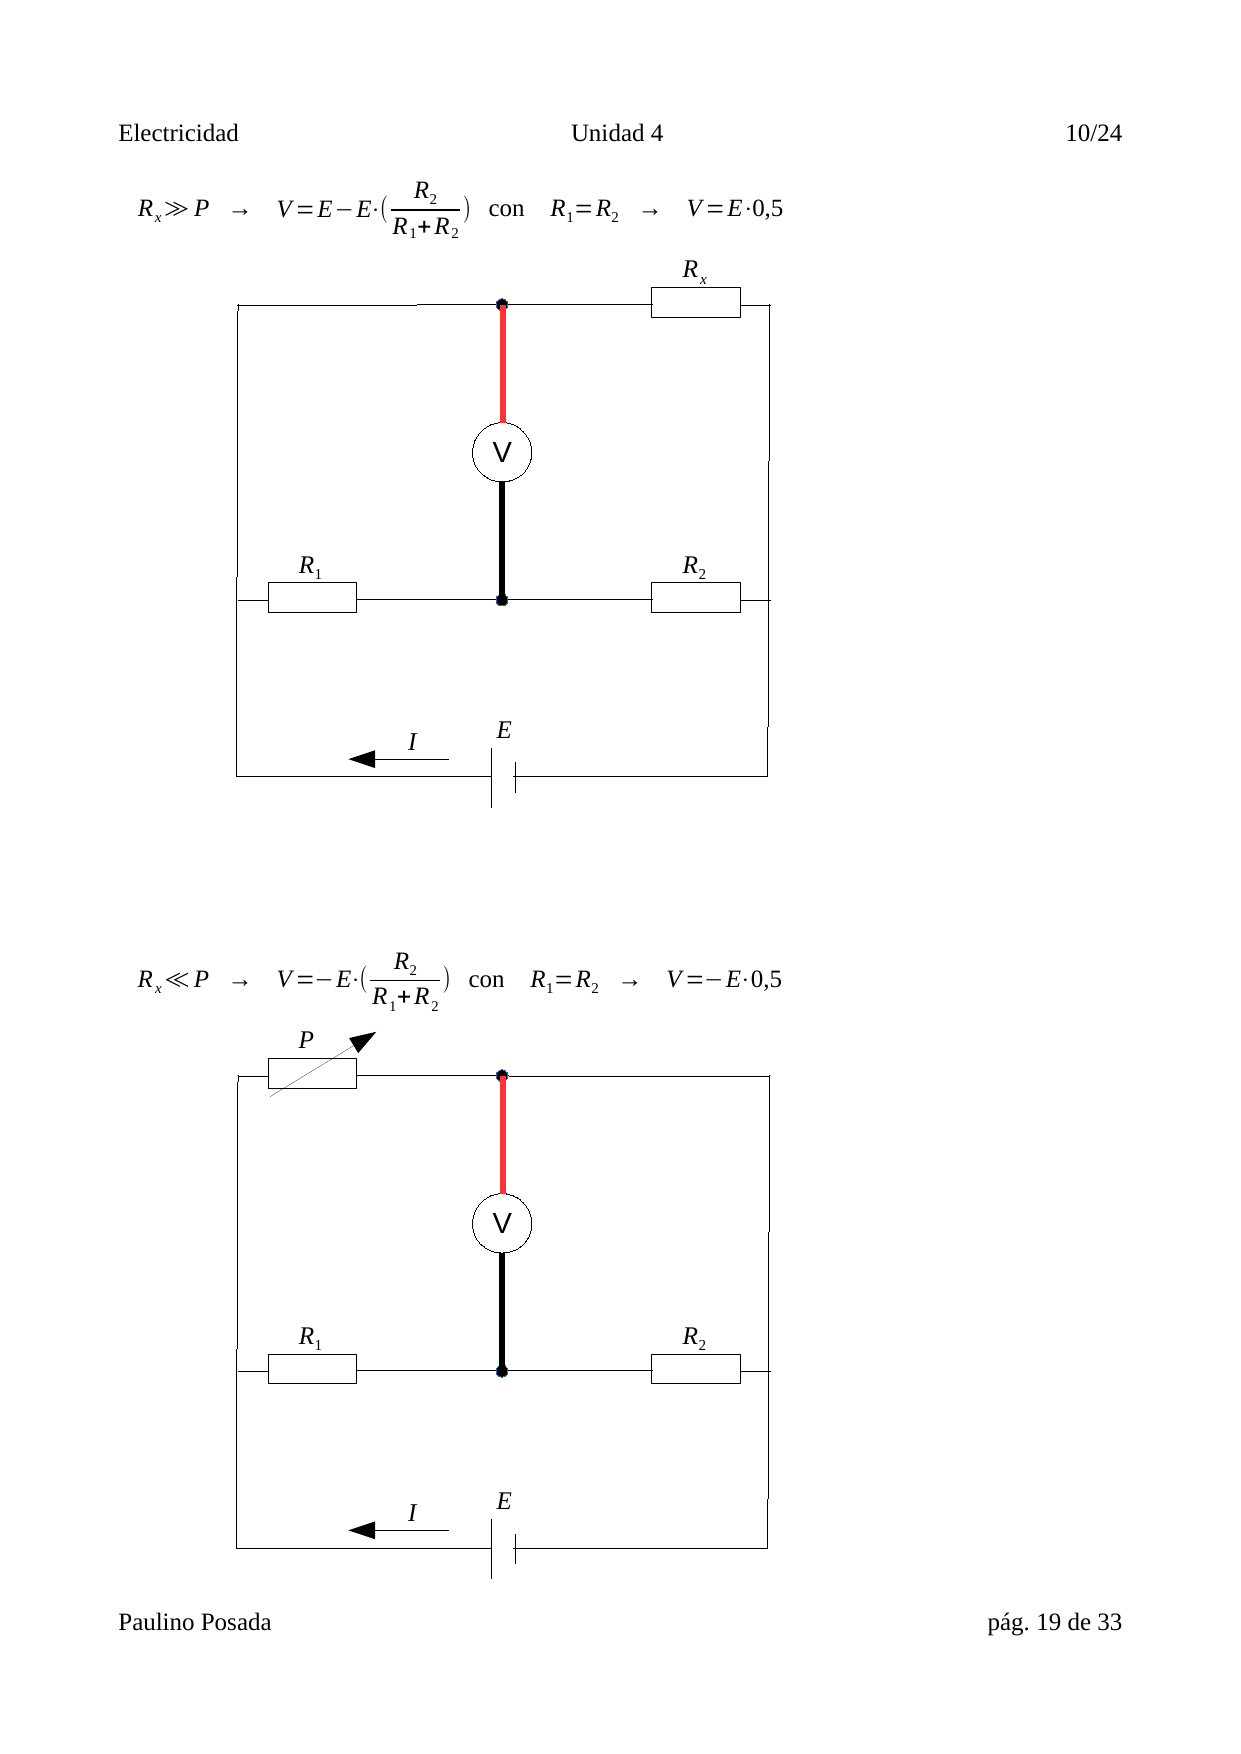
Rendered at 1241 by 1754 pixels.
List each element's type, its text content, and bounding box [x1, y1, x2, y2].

text → con → [118, 176, 1122, 243]
text → con → [118, 947, 1122, 1014]
